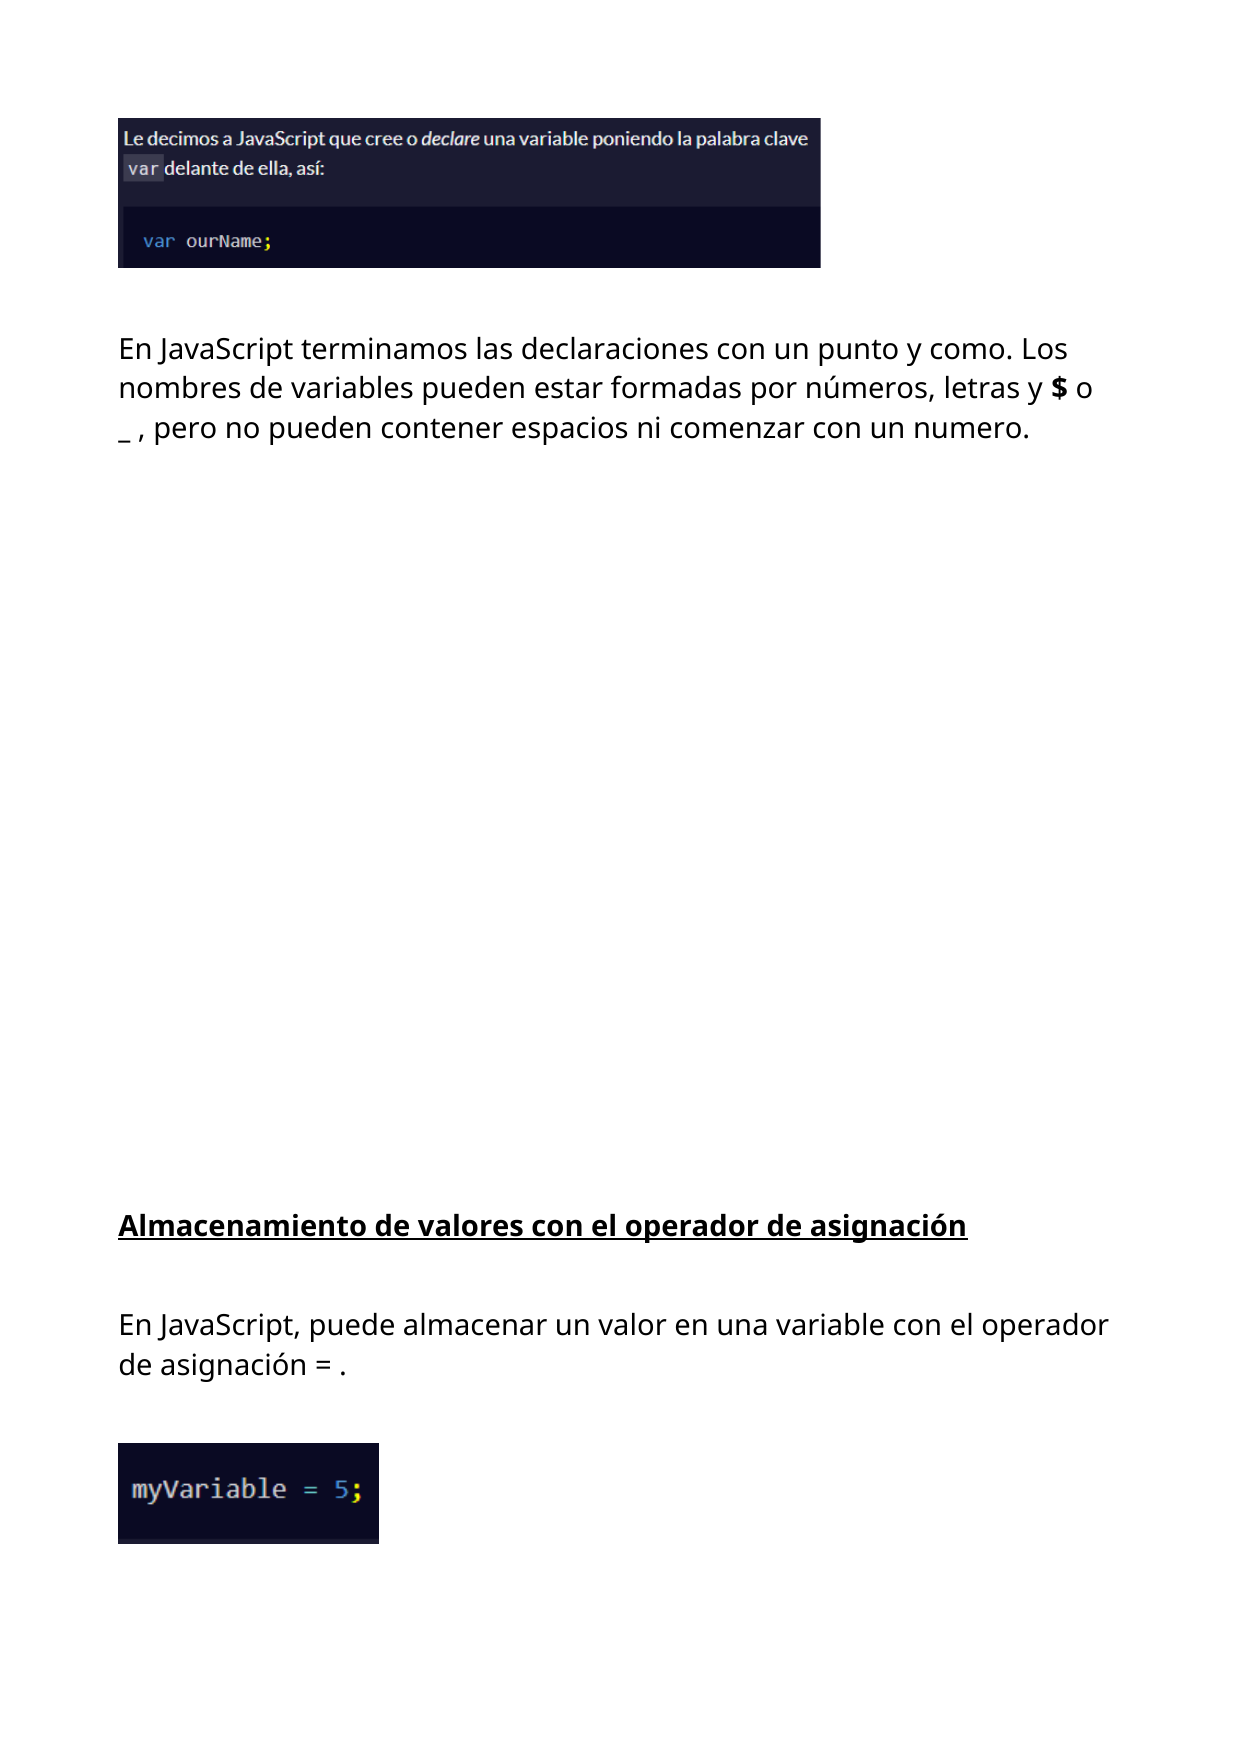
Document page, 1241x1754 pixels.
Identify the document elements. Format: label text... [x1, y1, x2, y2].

text Almacenamiento de valores con el operador de asignación [118, 1205, 1122, 1244]
text En JavaScript, puede almacenar un valor en una variable con el operador de asignación = . [118, 1304, 1122, 1384]
text En JavaScript terminamos las declaraciones con un punto y como. Los nombres de variables pueden estar formadas por números, letras y $ o _ , pero no pueden contener espacios ni comenzar con un numero. [118, 328, 1122, 447]
